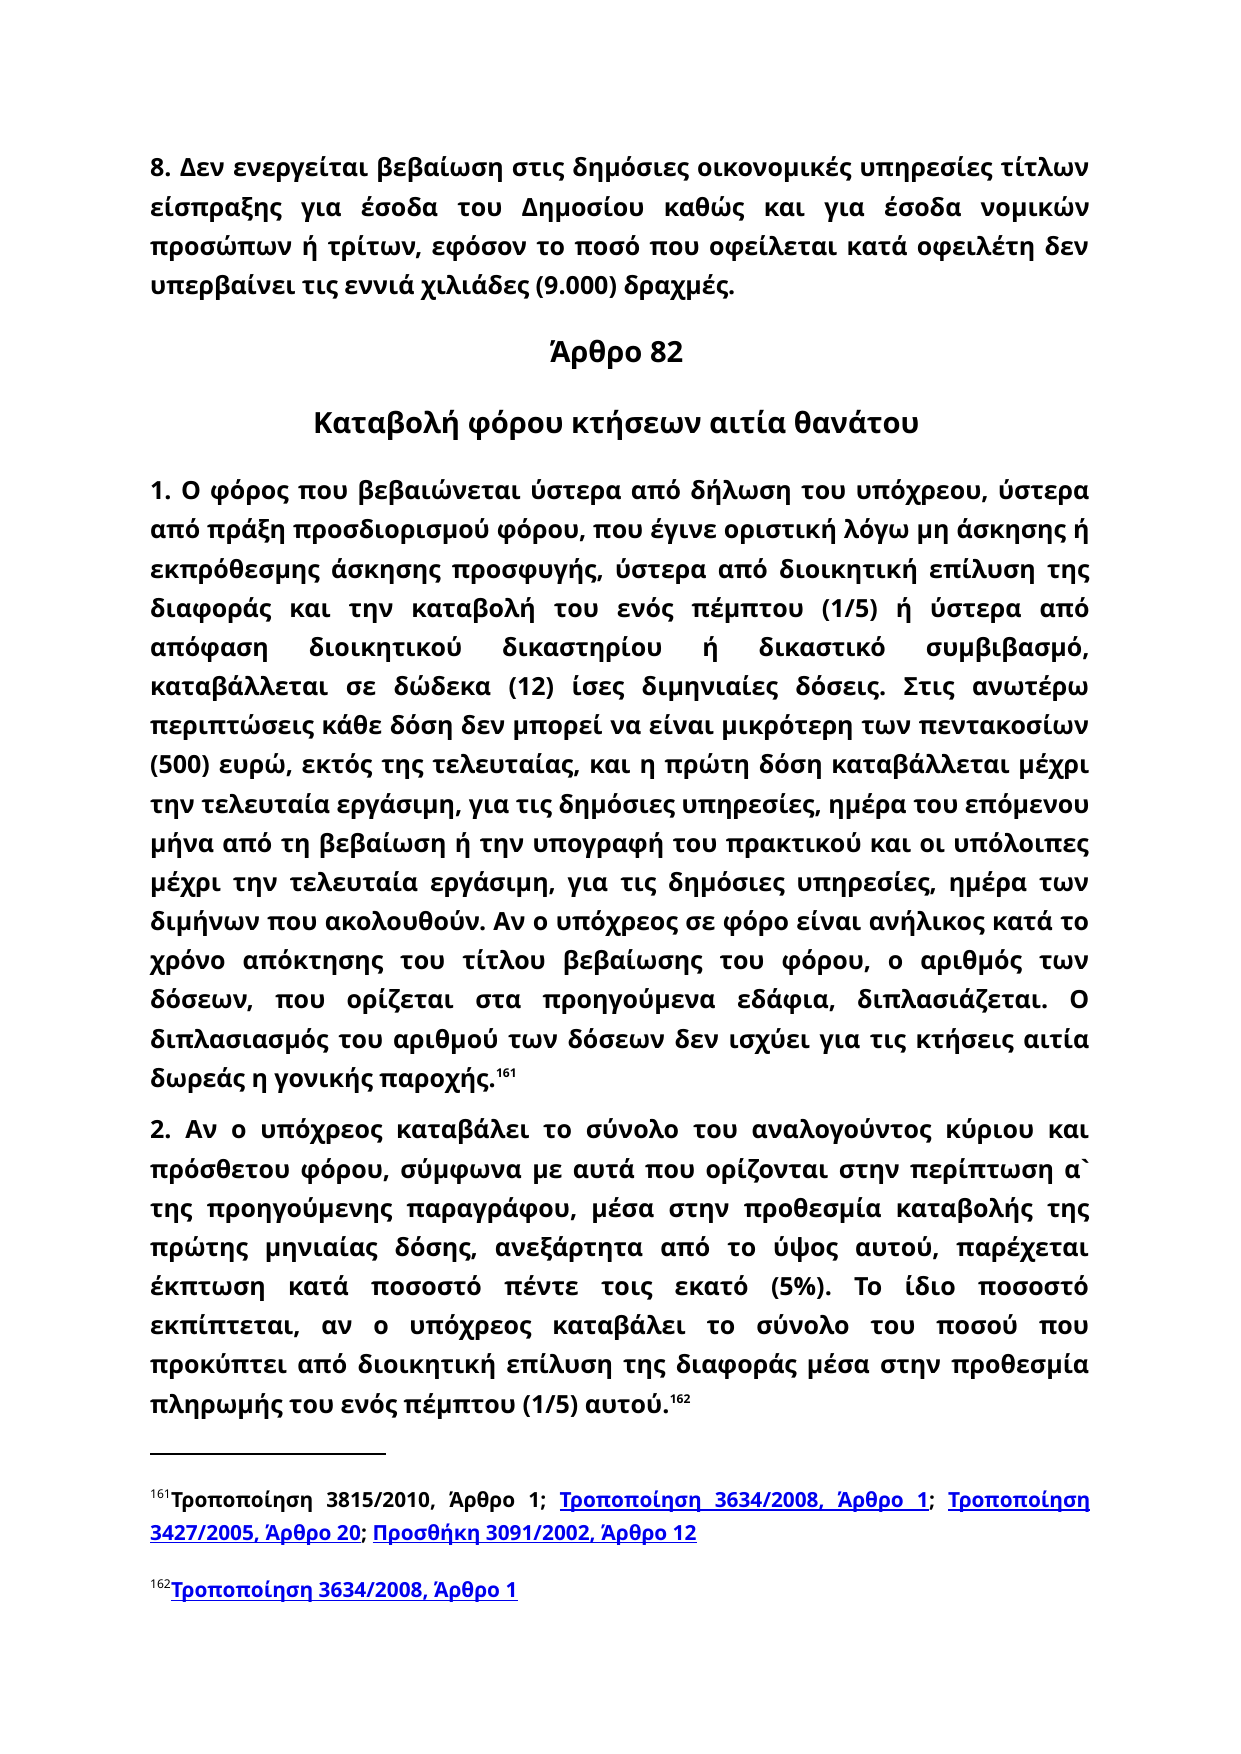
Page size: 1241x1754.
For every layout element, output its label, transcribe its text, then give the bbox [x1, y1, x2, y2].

text Τροποποίηση 3815/2010, Άρθρο 1; Τροποποίηση 3634/2008, Άρθρο 1; Τροποποίηση 3427/2005, Άρθρο 20; Προσθήκη 3091/2002, Άρθρο 12 [150, 1485, 1090, 1546]
text 2. Αν ο υπόχρεος καταβάλει το σύνολο του αναλογούντος κύριου και πρόσθετου φόρου, σύμφωνα με αυτά που ορίζονται στην περίπτωση α` της προηγούμενης παραγράφου, μέσα στην προθεσμία καταβολής της πρώτης µηνιαίας δόσης, ανεξάρτητα από το ύψος αυτού, παρέχεται έκπτωση κατά ποσοστό πέντε τοις εκατό (5%). Το ίδιο ποσοστό εκπίπτεται, αν ο υπόχρεος καταβάλει το σύνολο του ποσού που προκύπτει από διοικητική επίλυση της διαφοράς μέσα στην προθεσμία πληρωμής του ενός πέμπτου (1/5) αυτού. [150, 1112, 1090, 1420]
text 8. Δεν ενεργείται βεβαίωση στις δημόσιες οικονομικές υπηρεσίες τίτλων είσπραξης για έσοδα του Δημοσίου καθώς και για έσοδα νομικών προσώπων ή τρίτων, εφόσον το ποσό που οφείλεται κατά οφειλέτη δεν υπερβαίνει τις εννιά χιλιάδες (9.000) δραχμές. [150, 150, 1090, 302]
subtitle Άρθρο 82 [150, 332, 1090, 371]
text Τροποποίηση 3634/2008, Άρθρο 1 [150, 1576, 1090, 1604]
subtitle Καταβολή φόρου κτήσεων αιτία θανάτου [150, 402, 1090, 442]
text 1. Ο φόρος που βεβαιώνεται ύστερα από δήλωση του υπόχρεου, ύστερα από πράξη προσδιορισμού φόρου, που έγινε οριστική λόγω μη άσκησης ή εκπρόθεσμης άσκησης προσφυγής, ύστερα από διοικητική επίλυση της διαφοράς και την καταβολή του ενός πέμπτου (1/5) ή ύστερα από απόφαση διοικητικού δικαστηρίου ή δικαστικό συμβιβασμό, καταβάλλεται σε δώδεκα (12) ίσες διμηνιαίες δόσεις. Στις ανωτέρω περιπτώσεις κάθε δόση δεν μπορεί να είναι μικρότερη των πεντακοσίων (500) ευρώ, εκτός της τελευταίας, και η πρώτη δόση καταβάλλεται μέχρι την τελευταία εργάσιμη, για τις δημόσιες υπηρεσίες, ημέρα του επόμενου μήνα από τη βεβαίωση ή την υπογραφή του πρακτικού και οι υπόλοιπες μέχρι την τελευταία εργάσιμη, για τις δημόσιες υπηρεσίες, ημέρα των διμήνων που ακολουθούν. Αν ο υπόχρεος σε φόρο είναι ανήλικος κατά το χρόνο απόκτησης του τίτλου βεβαίωσης του φόρου, ο αριθμός των δόσεων, που ορίζεται στα προηγούμενα εδάφια, διπλασιάζεται. Ο διπλασιασμός του αριθμού των δόσεων δεν ισχύει για τις κτήσεις αιτία δωρεάς η γονικής παροχής. [150, 473, 1090, 1094]
